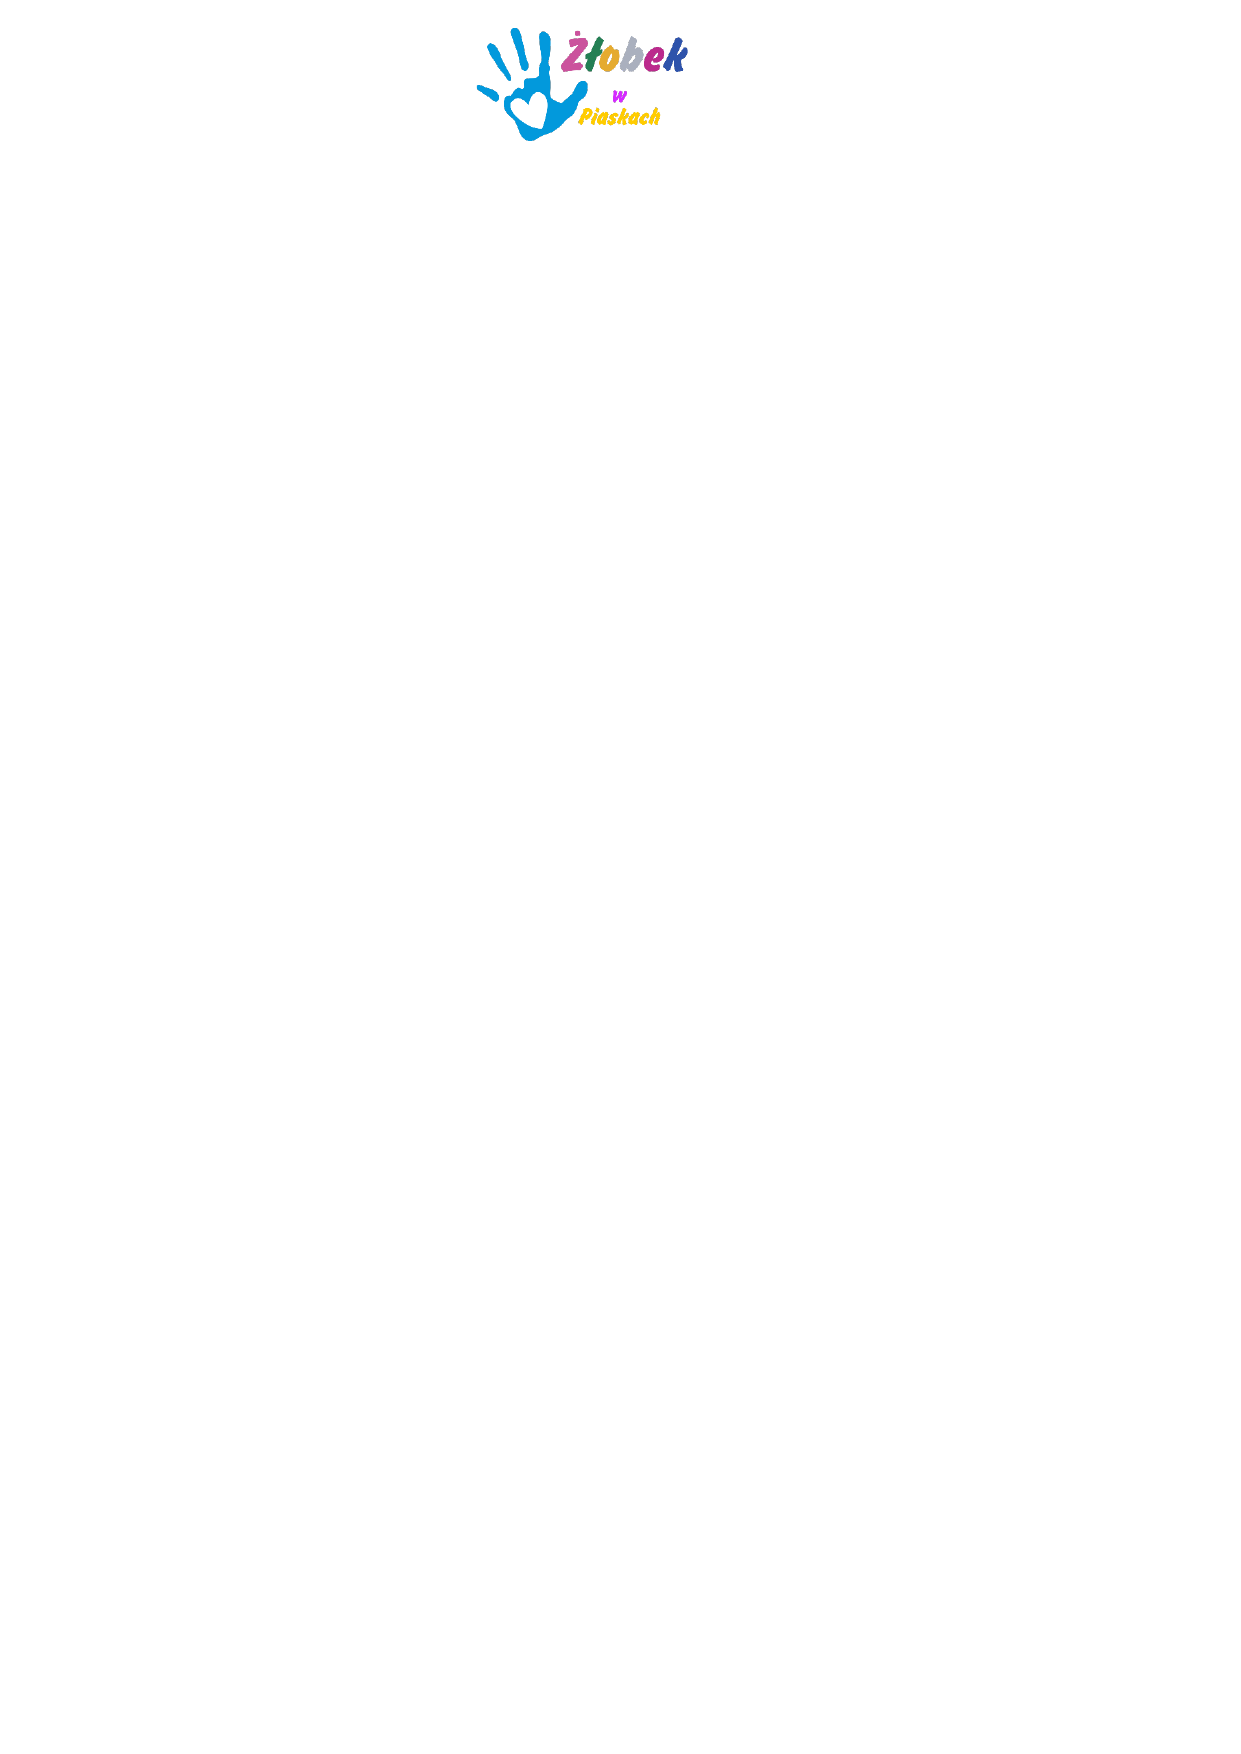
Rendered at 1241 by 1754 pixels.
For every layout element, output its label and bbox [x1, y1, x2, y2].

picture [476, 28, 688, 141]
picture [511, 93, 547, 128]
